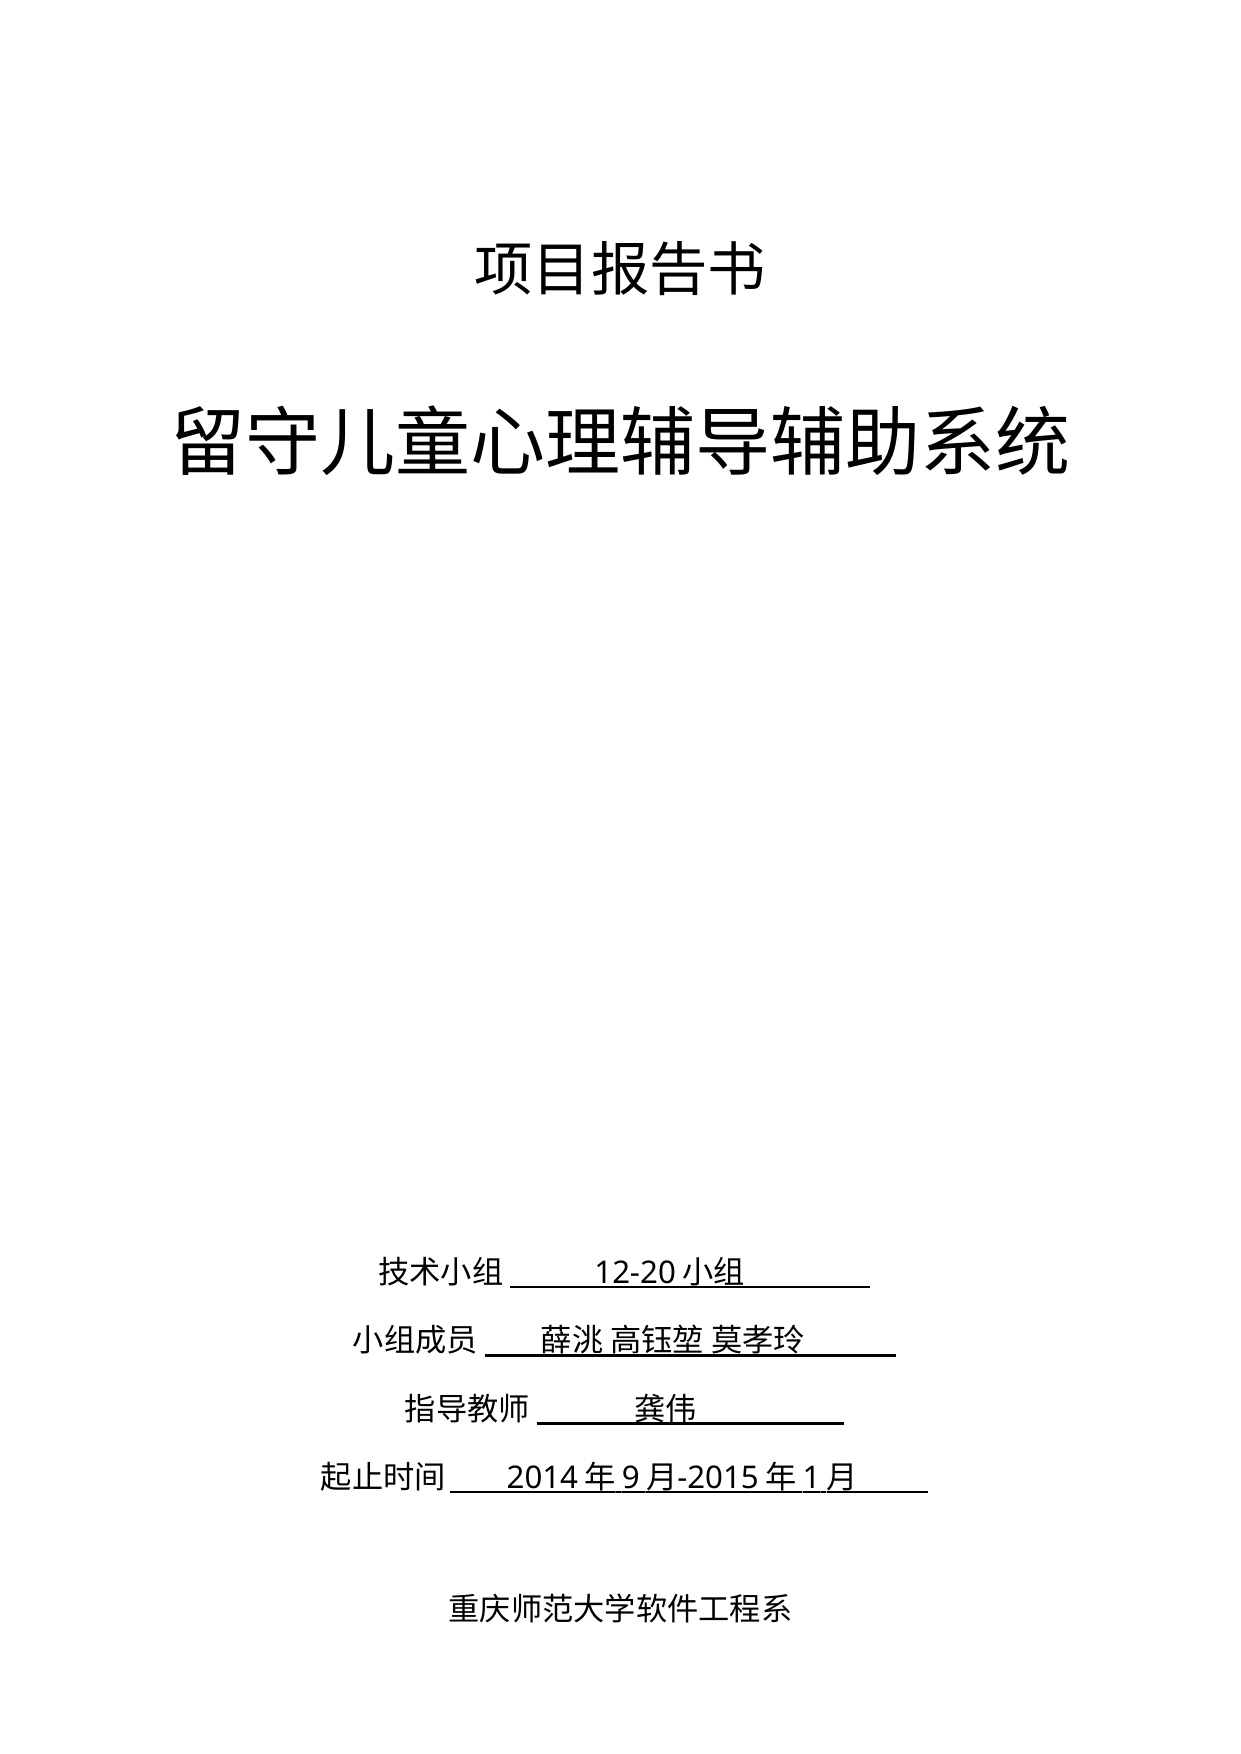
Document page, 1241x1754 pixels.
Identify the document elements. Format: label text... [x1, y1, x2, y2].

text 留守儿童心理辅导辅助系统 [118, 382, 1122, 491]
text 指导教师 龚伟 [118, 1384, 1122, 1429]
text 小组成员 薛洮 高钰堃 莫孝玲 [118, 1316, 1122, 1361]
text 起止时间 2014年9月-2015年1月 [118, 1452, 1122, 1497]
text 重庆师范大学软件工程系 [118, 1584, 1122, 1629]
text 项目报告书 [118, 223, 1122, 307]
text 技术小组 12-20小组 [118, 1247, 1122, 1293]
